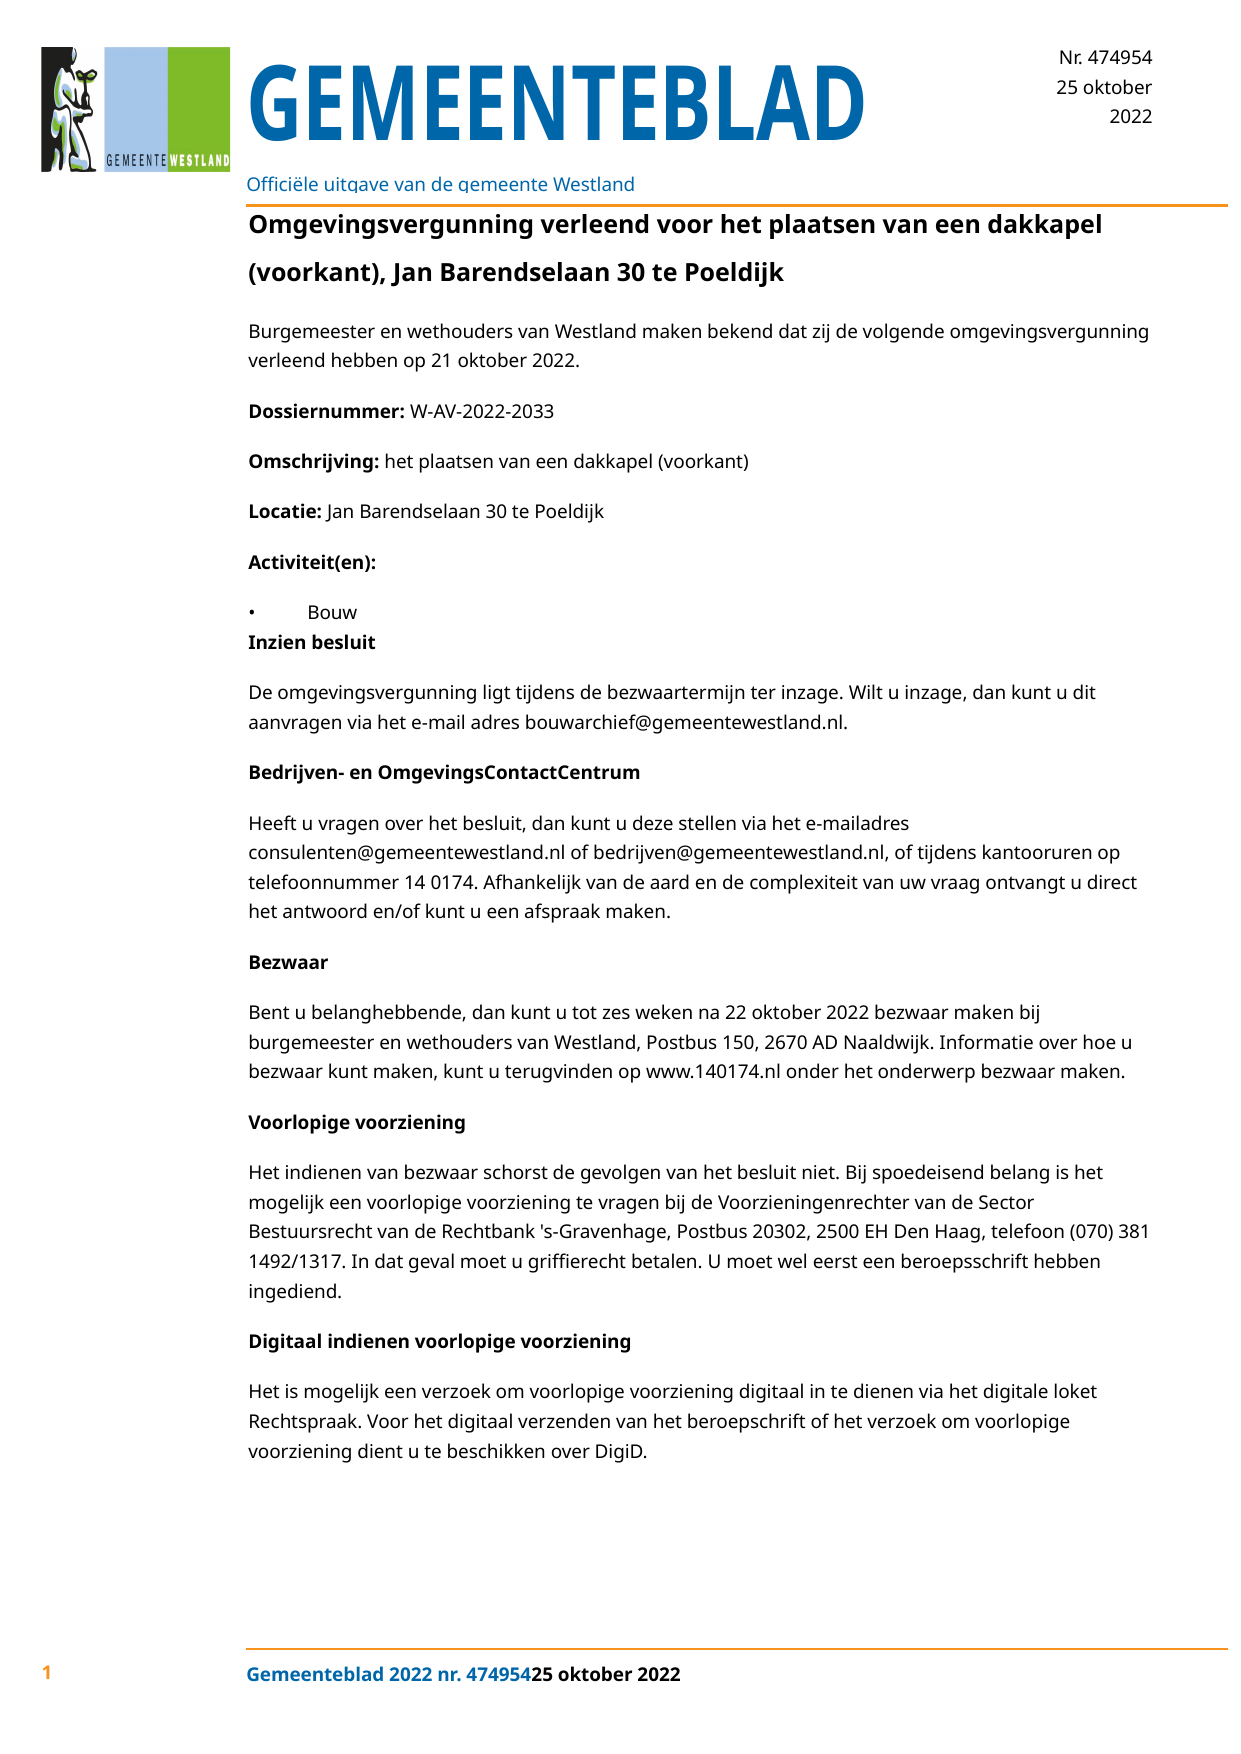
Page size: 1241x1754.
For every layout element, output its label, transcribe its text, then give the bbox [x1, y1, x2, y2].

picture [41, 47, 231, 172]
text Dossiernummer: W-AV-2022-2033 [248, 398, 1152, 424]
text Locatie: Jan Barendselaan 30 te Poeldijk [248, 499, 1152, 524]
text Voorlopige voorziening [248, 1109, 1152, 1135]
text Burgemeester en wethouders van Westland maken bekend dat zij de volgende omgevingsvergunning verleend hebben op 21 oktober 2022. [248, 318, 1152, 373]
text De omgevingsvergunning ligt tijdens de bezwaartermijn ter inzage. Wilt u inzage, dan kunt u dit aanvragen via het e-mail adres bouwarchief@gemeentewestland.nl. [248, 679, 1152, 735]
text Bezwaar [248, 949, 1152, 975]
text Inzien besluit [248, 629, 1152, 655]
text Bedrijven- en OmgevingsContactCentrum [248, 759, 1152, 785]
text Digitaal indienen voorlopige voorziening [248, 1328, 1152, 1354]
text Het is mogelijk een verzoek om voorlopige voorziening digitaal in te dienen via het digitale loket Rechtspraak. Voor het digitaal verzenden van het beroepschrift of het verzoek om voorlopige voorziening dient u te beschikken over DigiD. [248, 1379, 1152, 1464]
text Omgevingsvergunning verleend voor het plaatsen van een dakkapel (voorkant), Jan Barendselaan 30 te Poeldijk [248, 207, 1152, 288]
text Omschrijving: het plaatsen van een dakkapel (voorkant) [248, 448, 1152, 474]
text Bent u belanghebbende, dan kunt u tot zes weken na 22 oktober 2022 bezwaar maken bij burgemeester en wethouders van Westland, Postbus 150, 2670 AD Naaldwijk. Informatie over hoe u bezwaar kunt maken, kunt u terugvinden op www.140174.nl onder het onderwerp bezwaar maken. [248, 999, 1152, 1084]
text Het indienen van bezwaar schorst de gevolgen van het besluit niet. Bij spoedeisend belang is het mogelijk een voorlopige voorziening te vragen bij de Voorzieningenrechter van de Sector Bestuursrecht van de Rechtbank 's-Gravenhage, Postbus 20302, 2500 EH Den Haag, telefoon (070) 381 1492/1317. In dat geval moet u griffierecht betalen. U moet wel eerst een beroepsschrift hebben ingediend. [248, 1159, 1152, 1304]
text Activiteit(en): [248, 549, 1152, 575]
list Bouw [248, 599, 1152, 625]
text Heeft u vragen over het besluit, dan kunt u deze stellen via het e-mailadres consulenten@gemeentewestland.nl of bedrijven@gemeentewestland.nl, of tijdens kantooruren op telefoonnummer 14 0174. Afhankelijk van de aard en de complexiteit van uw vraag ontvangt u direct het antwoord en/of kunt u een afspraak maken. [248, 810, 1152, 924]
